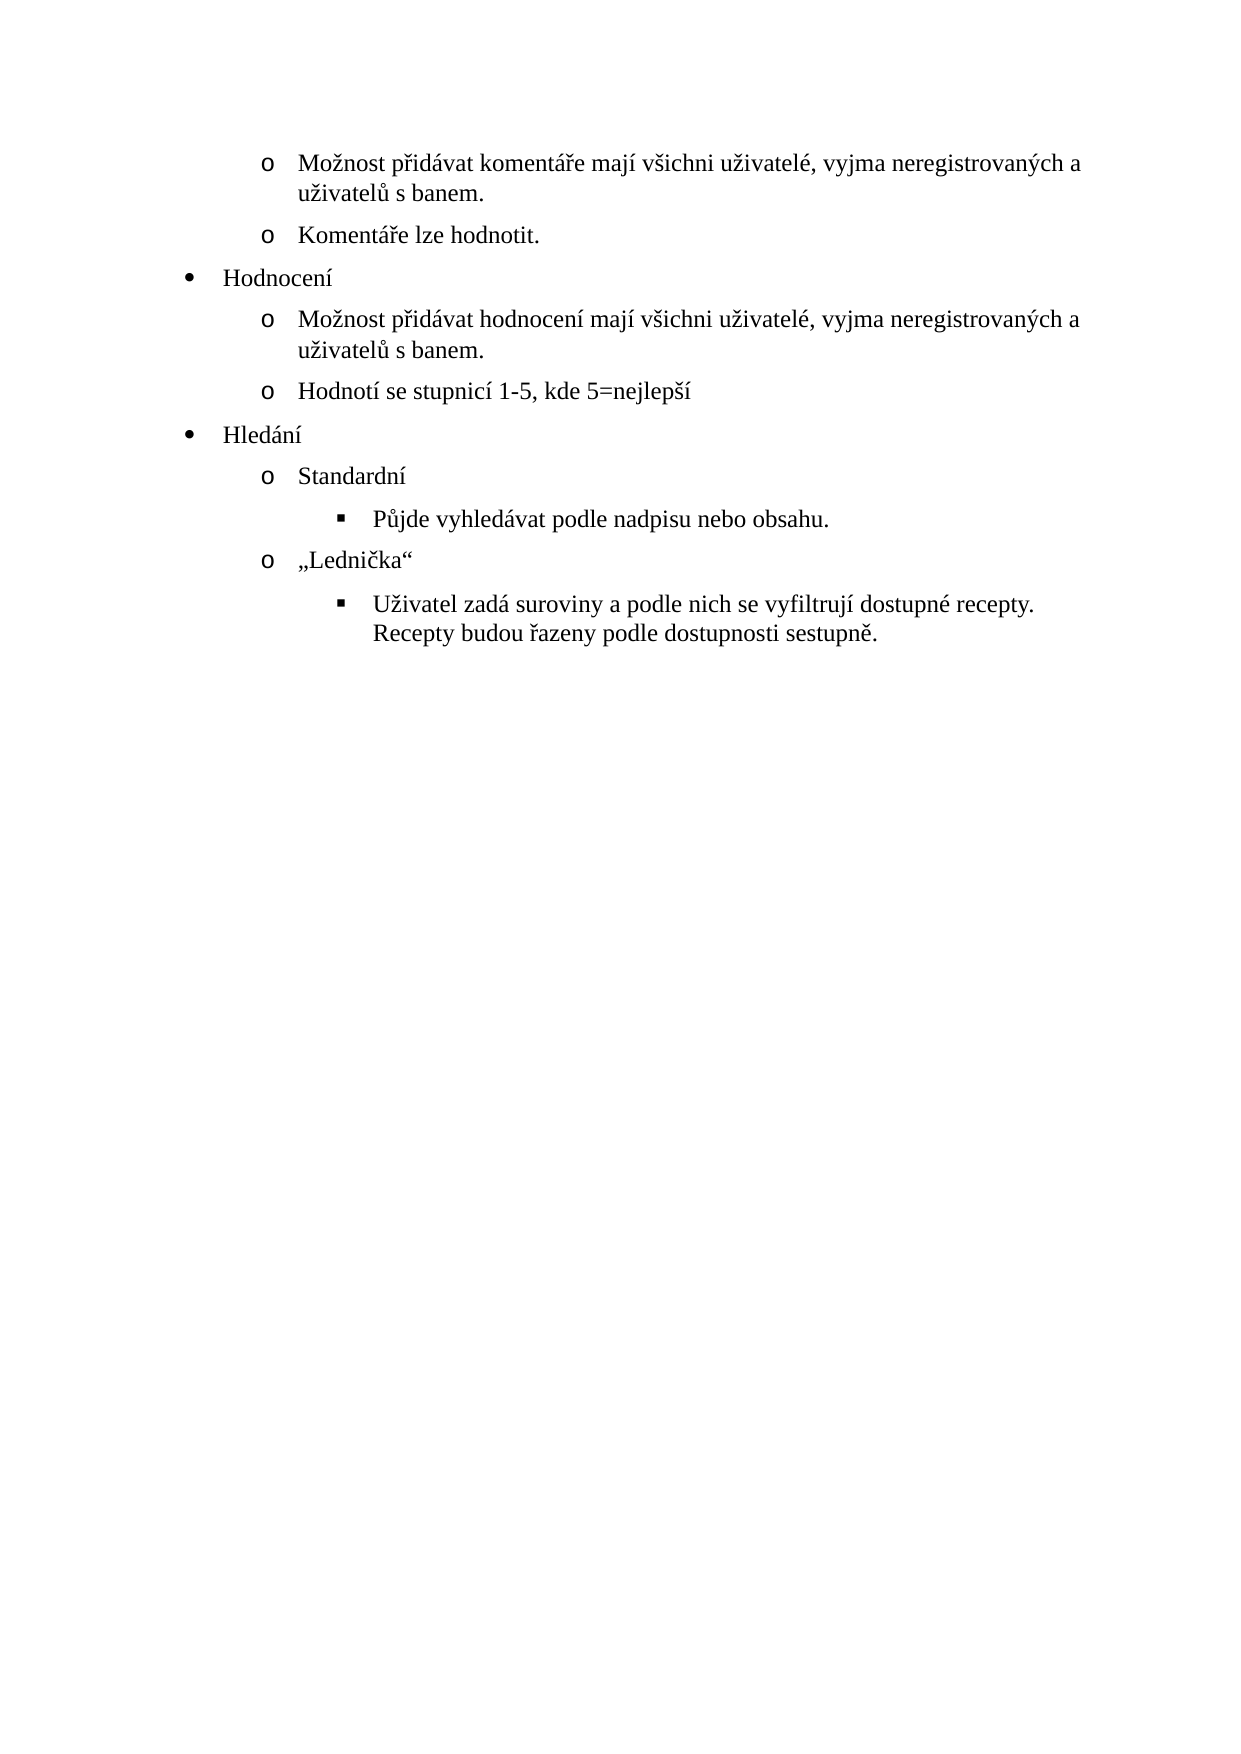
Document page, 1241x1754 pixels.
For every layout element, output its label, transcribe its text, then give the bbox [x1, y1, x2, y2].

list Hodnocení [185, 263, 1093, 292]
list Hledání [185, 420, 1093, 448]
list Možnost přidávat hodnocení mají všichni uživatelé, vyjma neregistrovaných a uživatelů s banem. [260, 304, 1093, 364]
list Půjde vyhledávat podle nadpisu nebo obsahu. [335, 504, 1093, 533]
list Uživatel zadá suroviny a podle nich se vyfiltrují dostupné recepty. Recepty budou řazeny podle dostupnosti sestupně. [335, 589, 1093, 646]
list Možnost přidávat komentáře mají všichni uživatelé, vyjma neregistrovaných a uživatelů s banem. [260, 148, 1093, 207]
list Komentáře lze hodnotit. [260, 220, 1093, 251]
list Hodnotí se stupnicí 1-5, kde 5=nejlepší [260, 376, 1093, 407]
list „Lednička“ [260, 546, 1093, 576]
list Standardní [260, 461, 1093, 492]
